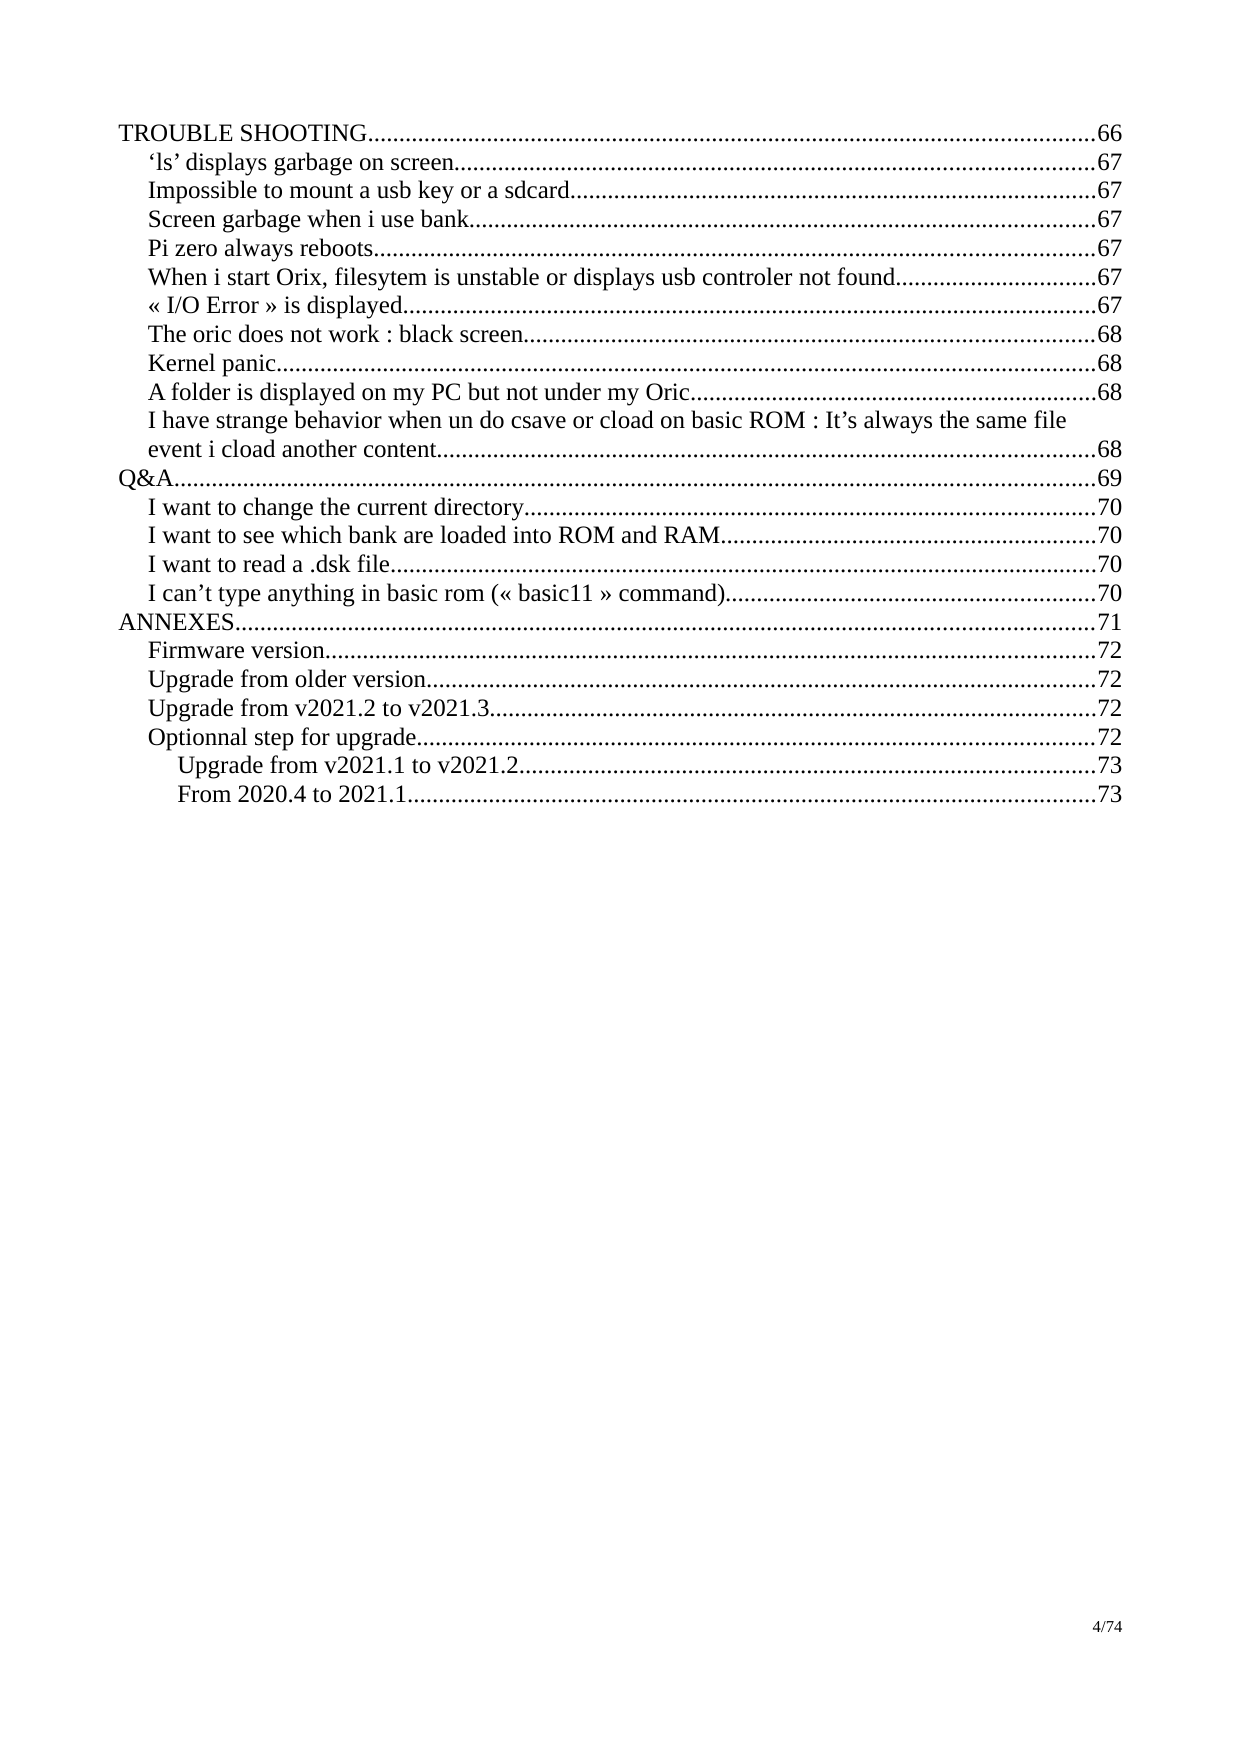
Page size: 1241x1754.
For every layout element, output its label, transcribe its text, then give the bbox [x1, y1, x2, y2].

text Upgrade from v2021.1 to v2021.2 73 [177, 751, 1122, 779]
text ‘ls’ displays garbage on screen 67 [148, 147, 1122, 176]
text I want to read a .dsk file 70 [148, 549, 1122, 578]
text Upgrade from v2021.2 to v2021.3 72 [148, 693, 1122, 722]
text ANNEXES 71 [118, 607, 1122, 636]
text Firmware version 72 [148, 636, 1122, 664]
text I can’t type anything in basic rom (« basic11 » command) 70 [148, 578, 1122, 607]
text TROUBLE SHOOTING 66 [118, 118, 1122, 147]
text « I/O Error » is displayed 67 [148, 291, 1122, 319]
text A folder is displayed on my PC but not under my Oric 68 [148, 377, 1122, 406]
text I want to change the current directory 70 [148, 492, 1122, 521]
text The oric does not work : black screen 68 [148, 319, 1122, 348]
text Q&A 69 [118, 463, 1122, 492]
text Impossible to mount a usb key or a sdcard 67 [148, 176, 1122, 204]
text I have strange behavior when un do csave or cload on basic ROM : It’s always the same file event i cload another content 68 [148, 406, 1122, 463]
text I want to see which bank are loaded into ROM and RAM 70 [148, 521, 1122, 549]
text Screen garbage when i use bank 67 [148, 204, 1122, 233]
text Kernel panic 68 [148, 348, 1122, 377]
text Upgrade from older version 72 [148, 664, 1122, 693]
text Optionnal step for upgrade 72 [148, 722, 1122, 751]
text When i start Orix, filesytem is unstable or displays usb controler not found 67 [148, 262, 1122, 291]
text Pi zero always reboots 67 [148, 233, 1122, 262]
text From 2020.4 to 2021.1 73 [177, 779, 1122, 808]
